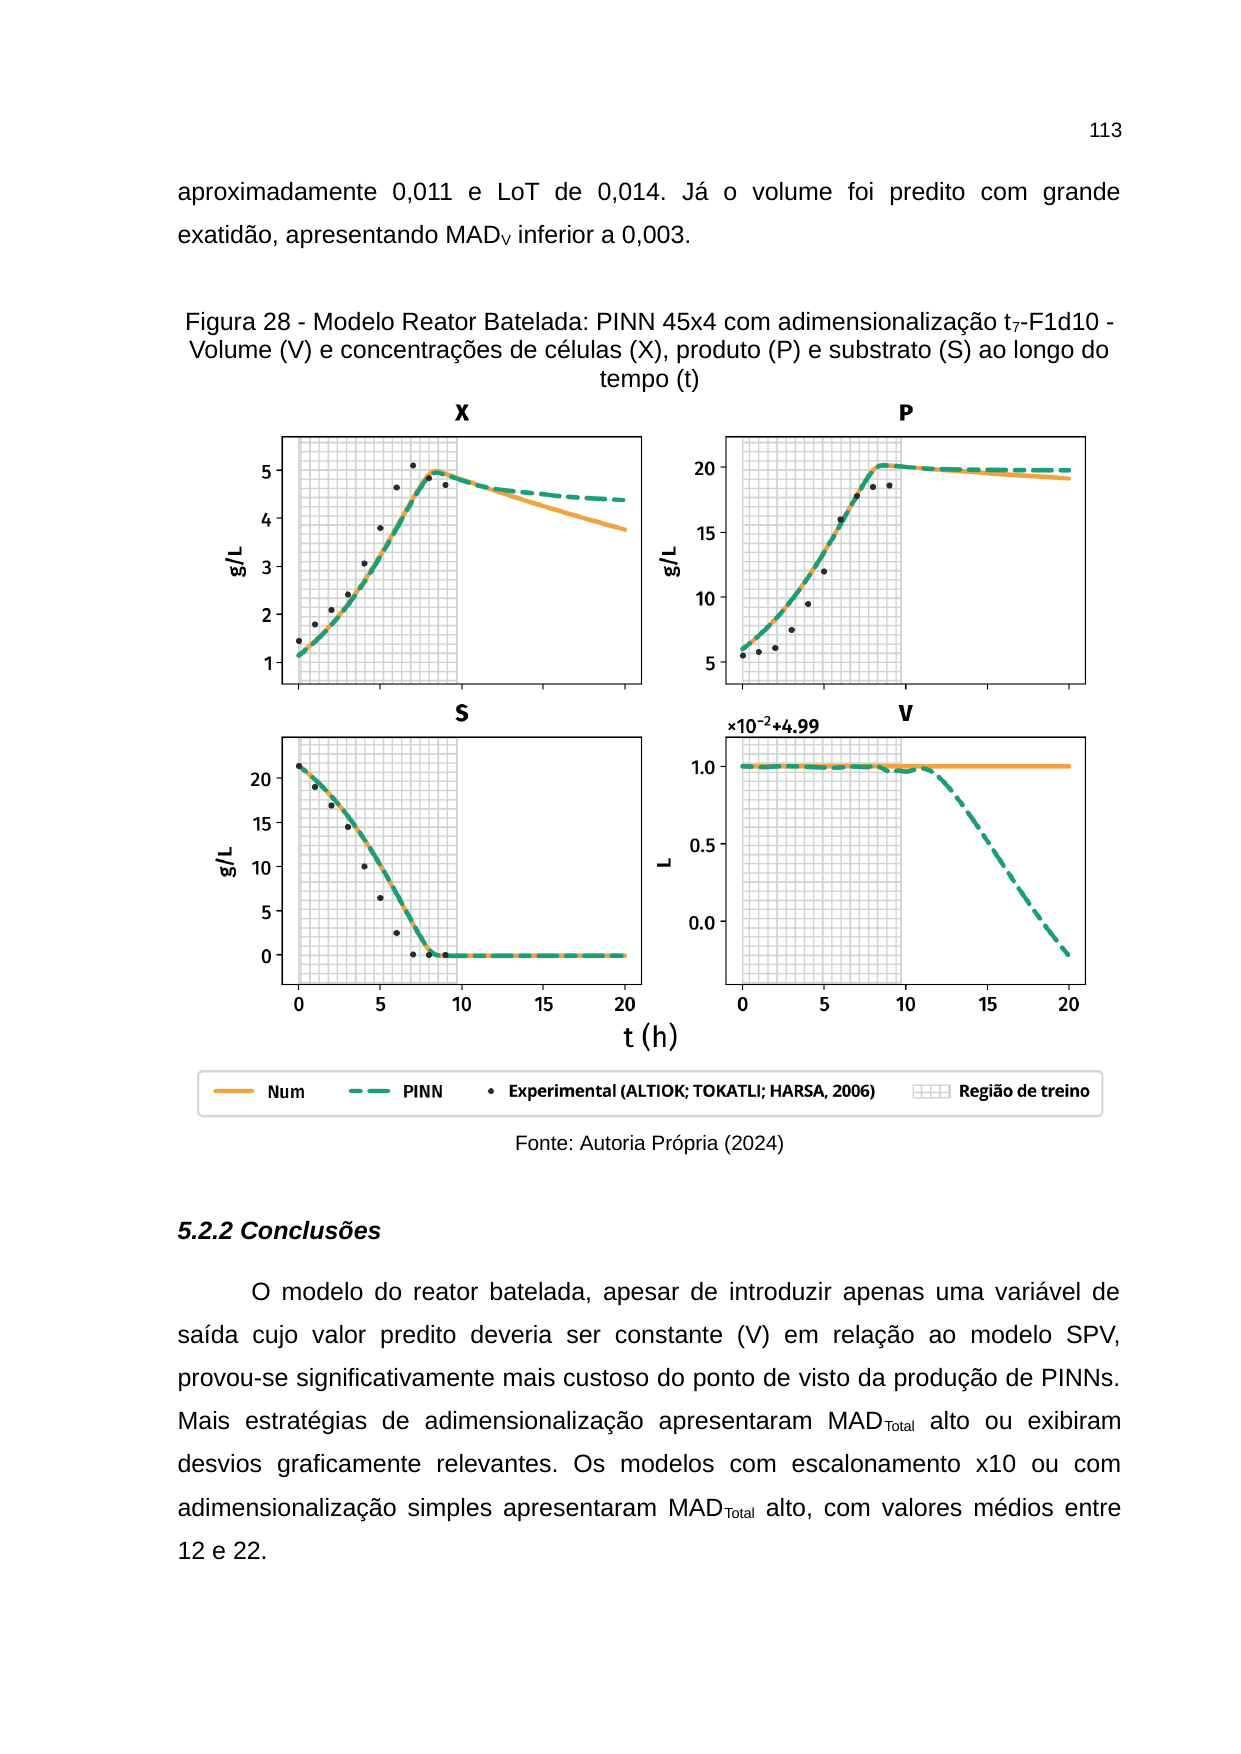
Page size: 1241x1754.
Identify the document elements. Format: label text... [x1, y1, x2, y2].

text Figura 28 - Modelo Reator Batelada: PINN 45x4 com adimensionalização t7-F1d10 - Volume (V) e concentrações de células (X), produto (P) e substrato (S) ao longo do tempo (t) [177, 306, 1122, 392]
text O modelo do reator batelada, apesar de introduzir apenas uma variável de saída cujo valor predito deveria ser constante (V) em relação ao modelo SPV, provou-se significativamente mais custoso do ponto de visto da produção de PINNs. Mais estratégias de adimensionalização apresentaram MADTotal alto ou exibiram desvios graficamente relevantes. Os modelos com escalonamento x10 ou com adimensionalização simples apresentaram MADTotal alto, com valores médios entre 12 e 22. [177, 1277, 1122, 1564]
subtitle Conclusões [177, 1216, 1122, 1244]
text Fonte: Autoria Própria (2024) [177, 1126, 1122, 1155]
text aproximadamente 0,011 e LoT de 0,014. Já o volume foi predito com grande exatidão, apresentando MADV inferior a 0,003. [177, 177, 1122, 249]
picture [177, 392, 1123, 1126]
